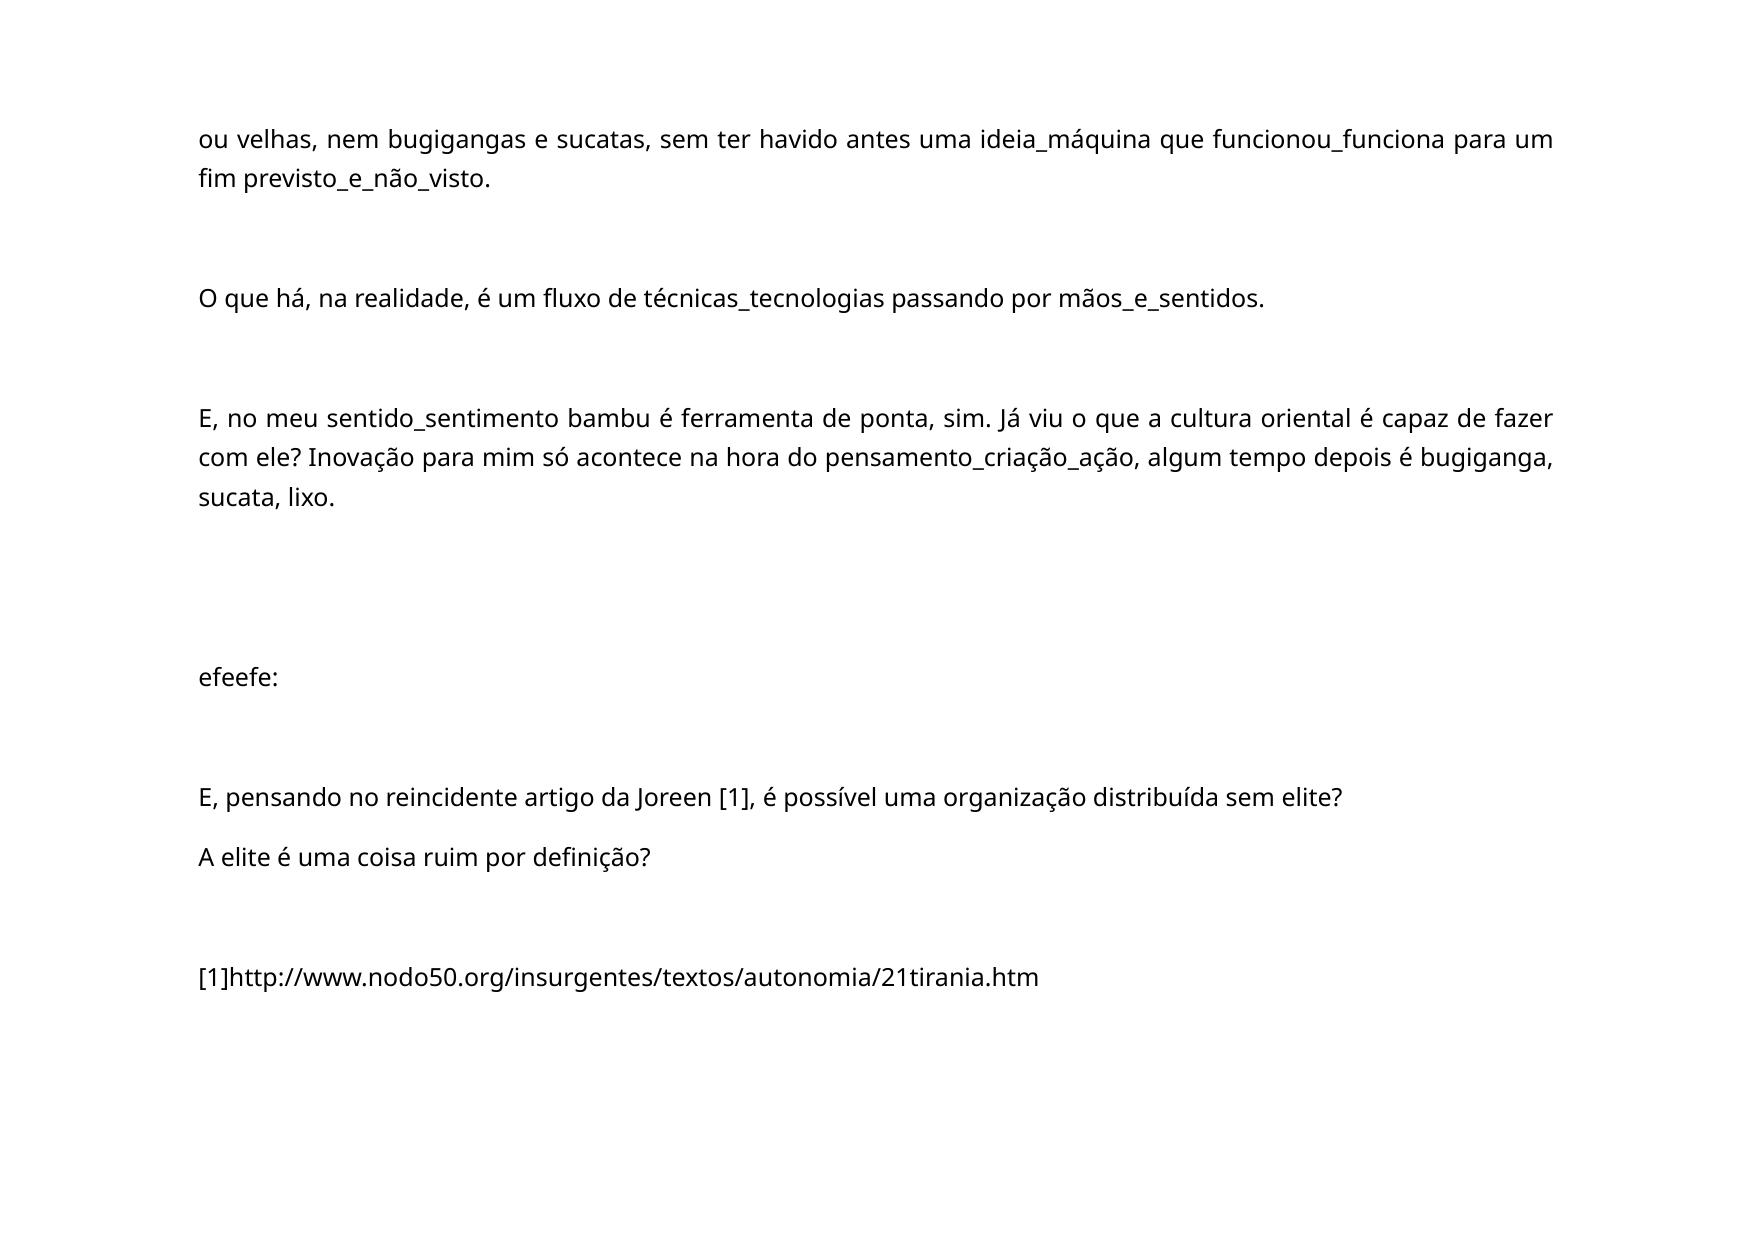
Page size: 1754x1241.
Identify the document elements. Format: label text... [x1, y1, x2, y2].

text [1]http://www.nodo50.org/insurgentes/textos/autonomia/21tirania.htm [198, 959, 1556, 993]
text efeefe: [198, 659, 1556, 693]
text A elite é uma coisa ruim por definição? [198, 839, 1556, 873]
text E, pensando no reincidente artigo da Joreen [1], é possível uma organização distribuída sem elite? [198, 779, 1556, 813]
text ou velhas, nem bugigangas e sucatas, sem ter havido antes uma ideia_máquina que funcionou_funciona para um fim previsto_e_não_visto. [198, 122, 1556, 195]
text O que há, na realidade, é um fluxo de técnicas_tecnologias passando por mãos_e_sentidos. [198, 281, 1556, 315]
text E, no meu sentido_sentimento bambu é ferramenta de ponta, sim. Já viu o que a cultura oriental é capaz de fazer com ele? Inovação para mim só acontece na hora do pensamento_criação_ação, algum tempo depois é bugiganga, sucata, lixo. [198, 401, 1556, 513]
